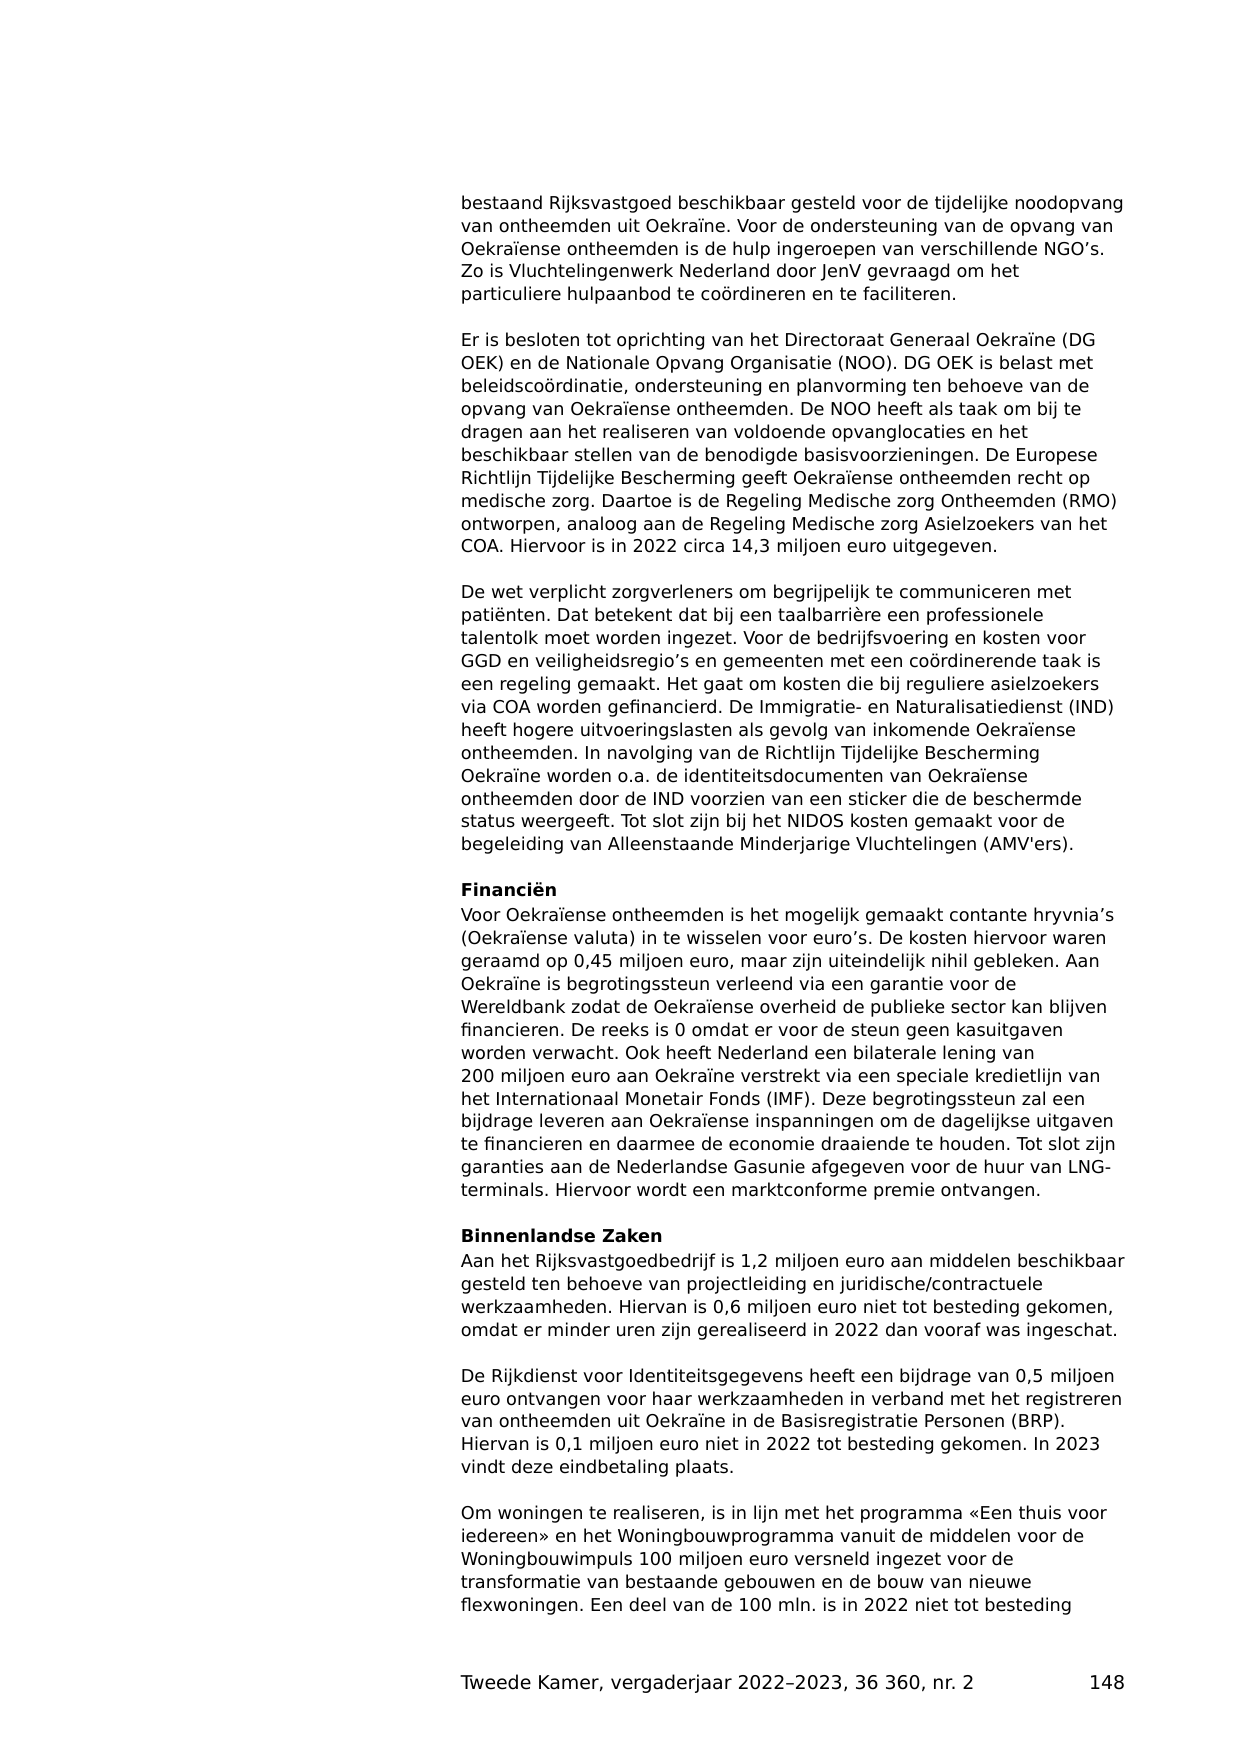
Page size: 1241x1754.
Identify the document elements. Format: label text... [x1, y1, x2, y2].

text Voor Oekraïense ontheemden is het mogelijk gemaakt contante hryvnia’s (Oekraïense valuta) in te wisselen voor euro’s. De kosten hiervoor waren geraamd op 0,45 miljoen euro, maar zijn uiteindelijk nihil gebleken. Aan Oekraïne is begrotingssteun verleend via een garantie voor de Wereldbank zodat de Oekraïense overheid de publieke sector kan blijven financieren. De reeks is 0 omdat er voor de steun geen kasuitgaven worden verwacht. Ook heeft Nederland een bilaterale lening van 200 miljoen euro aan Oekraïne verstrekt via een speciale kredietlijn van het Internationaal Monetair Fonds (IMF). Deze begrotingssteun zal een bijdrage leveren aan Oekraïense inspanningen om de dagelijkse uitgaven te financieren en daarmee de economie draaiende te houden. Tot slot zijn garanties aan de Nederlandse Gasunie afgegeven voor de huur van LNG-terminals. Hiervoor wordt een marktconforme premie ontvangen. [461, 903, 1125, 1201]
text Om woningen te realiseren, is in lijn met het programma «Een thuis voor iedereen» en het Woningbouwprogramma vanuit de middelen voor de Woningbouwimpuls 100 miljoen euro versneld ingezet voor de transformatie van bestaande gebouwen en de bouw van nieuwe flexwoningen. Een deel van de 100 mln. is in 2022 niet tot besteding [461, 1501, 1125, 1616]
text Aan het Rijksvastgoedbedrijf is 1,2 miljoen euro aan middelen beschikbaar gesteld ten behoeve van projectleiding en juridische/contractuele werkzaamheden. Hiervan is 0,6 miljoen euro niet tot besteding gekomen, omdat er minder uren zijn gerealiseerd in 2022 dan vooraf was ingeschat. [461, 1249, 1125, 1341]
text Financiën [461, 878, 1125, 901]
text Er is besloten tot oprichting van het Directoraat Generaal Oekraïne (DG OEK) en de Nationale Opvang Organisatie (NOO). DG OEK is belast met beleidscoördinatie, ondersteuning en planvorming ten behoeve van de opvang van Oekraïense ontheemden. De NOO heeft als taak om bij te dragen aan het realiseren van voldoende opvanglocaties en het beschikbaar stellen van de benodigde basisvoorzieningen. De Europese Richtlijn Tijdelijke Bescherming geeft Oekraïense ontheemden recht op medische zorg. Daartoe is de Regeling Medische zorg Ontheemden (RMO) ontworpen, analoog aan de Regeling Medische zorg Asielzoekers van het COA. Hiervoor is in 2022 circa 14,3 miljoen euro uitgegeven. [461, 328, 1125, 557]
text Binnenlandse Zaken [461, 1224, 1125, 1247]
text De wet verplicht zorgverleners om begrijpelijk te communiceren met patiënten. Dat betekent dat bij een taalbarrière een professionele talentolk moet worden ingezet. Voor de bedrijfsvoering en kosten voor GGD en veiligheidsregio’s en gemeenten met een coördinerende taak is een regeling gemaakt. Het gaat om kosten die bij reguliere asielzoekers via COA worden gefinancierd. De Immigratie- en Naturalisatiedienst (IND) heeft hogere uitvoeringslasten als gevolg van inkomende Oekraïense ontheemden. In navolging van de Richtlijn Tijdelijke Bescherming Oekraïne worden o.a. de identiteitsdocumenten van Oekraïense ontheemden door de IND voorzien van een sticker die de beschermde status weergeeft. Tot slot zijn bij het NIDOS kosten gemaakt voor de begeleiding van Alleenstaande Minderjarige Vluchtelingen (AMV'ers). [461, 580, 1125, 855]
text bestaand Rijksvastgoed beschikbaar gesteld voor de tijdelijke noodopvang van ontheemden uit Oekraïne. Voor de ondersteuning van de opvang van Oekraïense ontheemden is de hulp ingeroepen van verschillende NGO’s. Zo is Vluchtelingenwerk Nederland door JenV gevraagd om het particuliere hulpaanbod te coördineren en te faciliteren. [461, 191, 1125, 305]
text De Rijkdienst voor Identiteitsgegevens heeft een bijdrage van 0,5 miljoen euro ontvangen voor haar werkzaamheden in verband met het registreren van ontheemden uit Oekraïne in de Basisregistratie Personen (BRP). Hiervan is 0,1 miljoen euro niet in 2022 tot besteding gekomen. In 2023 vindt deze eindbetaling plaats. [461, 1364, 1125, 1478]
